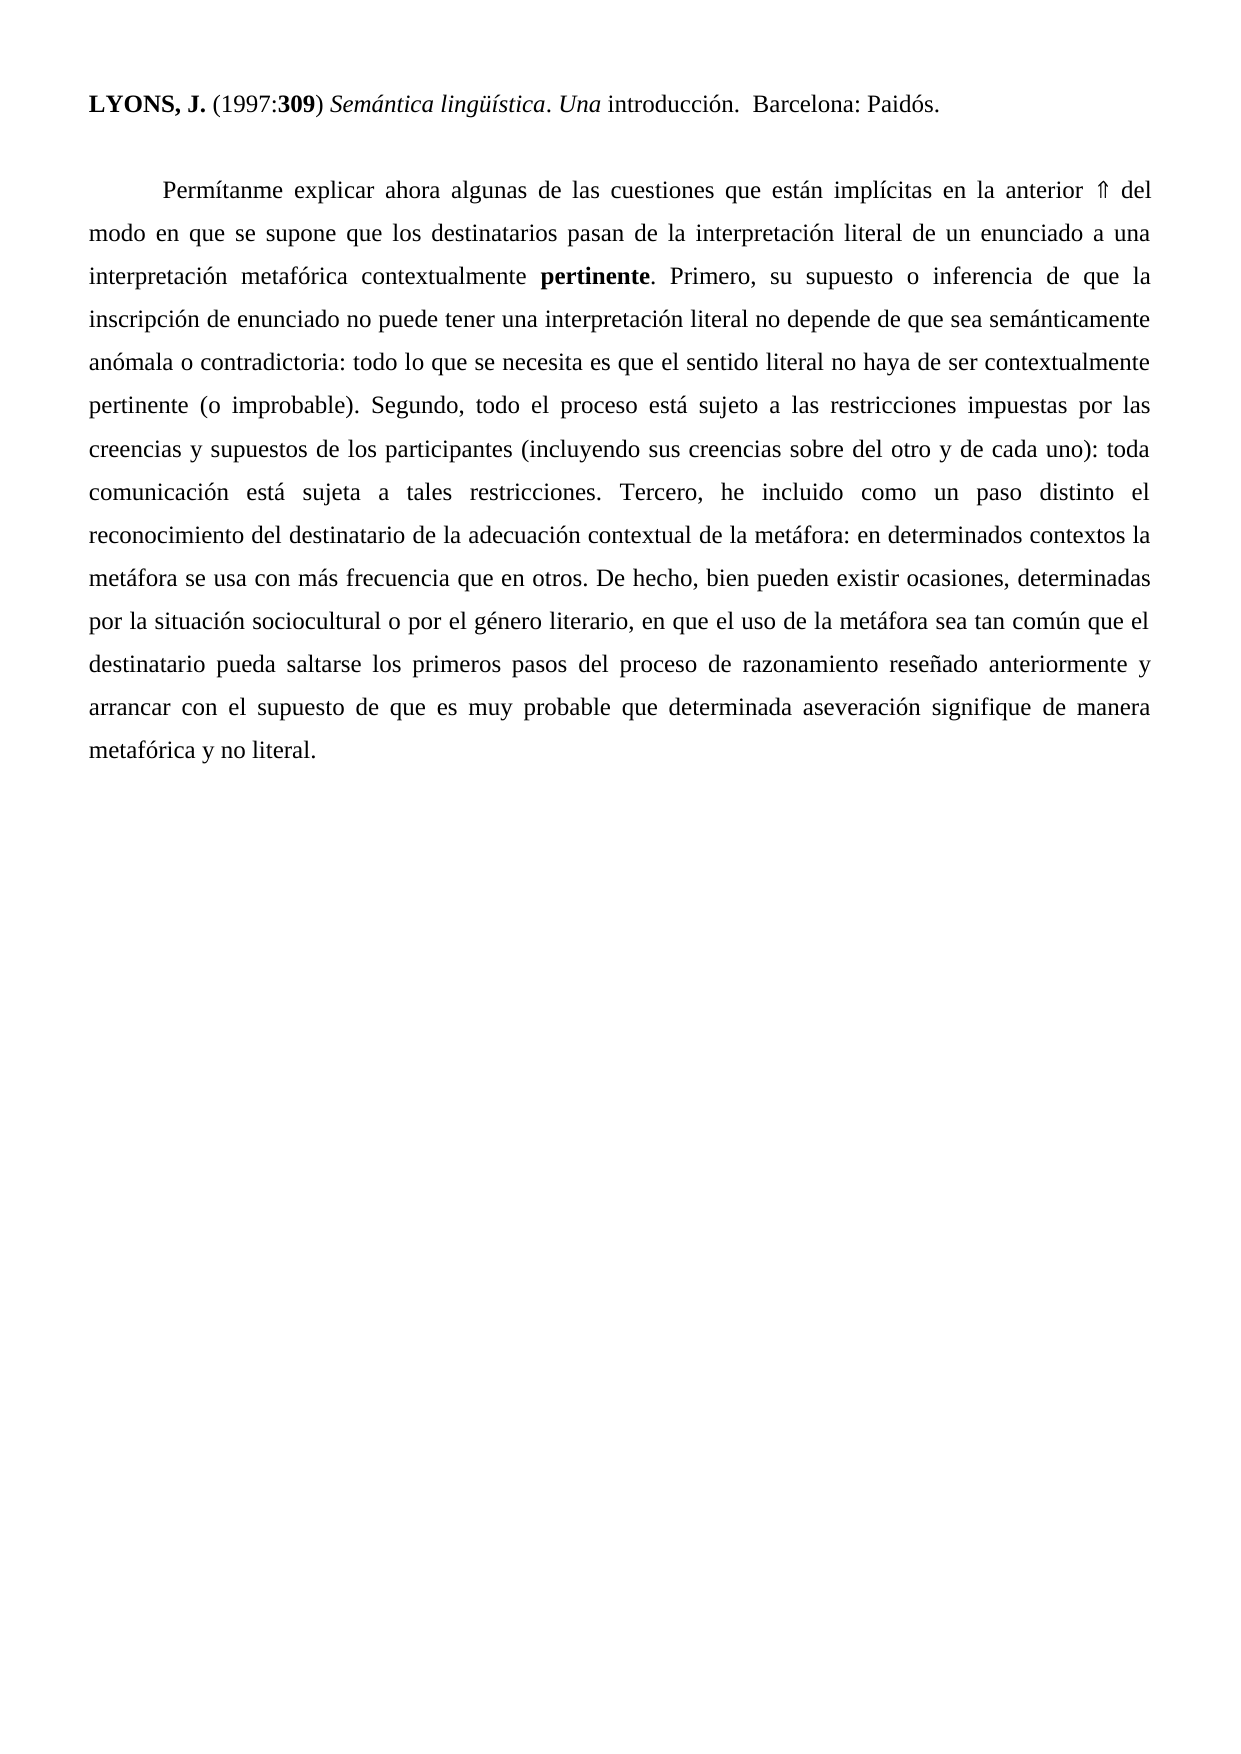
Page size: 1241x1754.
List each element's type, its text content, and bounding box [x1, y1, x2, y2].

text LYONS, J. (1997:309) Semántica lingüística. Una introducción. Barcelona: Paidós. [89, 89, 1152, 117]
text Permítanme explicar ahora algunas de las cuestiones que están implícitas en la anterior  del modo en que se supone que los destinatarios pasan de la interpretación literal de un enunciado a una interpretación metafórica contextualmente pertinente. Primero, su supuesto o inferencia de que la inscripción de enunciado no puede tener una interpretación literal no depende de que sea semánticamente anómala o contradictoria: todo lo que se necesita es que el sentido literal no haya de ser contextualmente pertinente (o improbable). Segundo, todo el proceso está sujeto a las restricciones impuestas por las creencias y supuestos de los participantes (incluyendo sus creencias sobre del otro y de cada uno): toda comunicación está sujeta a tales restricciones. Tercero, he incluido como un paso distinto el reconocimiento del destinatario de la adecuación contextual de la metáfora: en determinados contextos la metáfora se usa con más frecuencia que en otros. De hecho, bien pueden existir ocasiones, determinadas por la situación sociocultural o por el género literario, en que el uso de la metáfora sea tan común que el destinatario pueda saltarse los primeros pasos del proceso de razonamiento reseñado anteriormente y arrancar con el supuesto de que es muy probable que determinada aseveración signifique de manera metafórica y no literal. [89, 175, 1152, 764]
